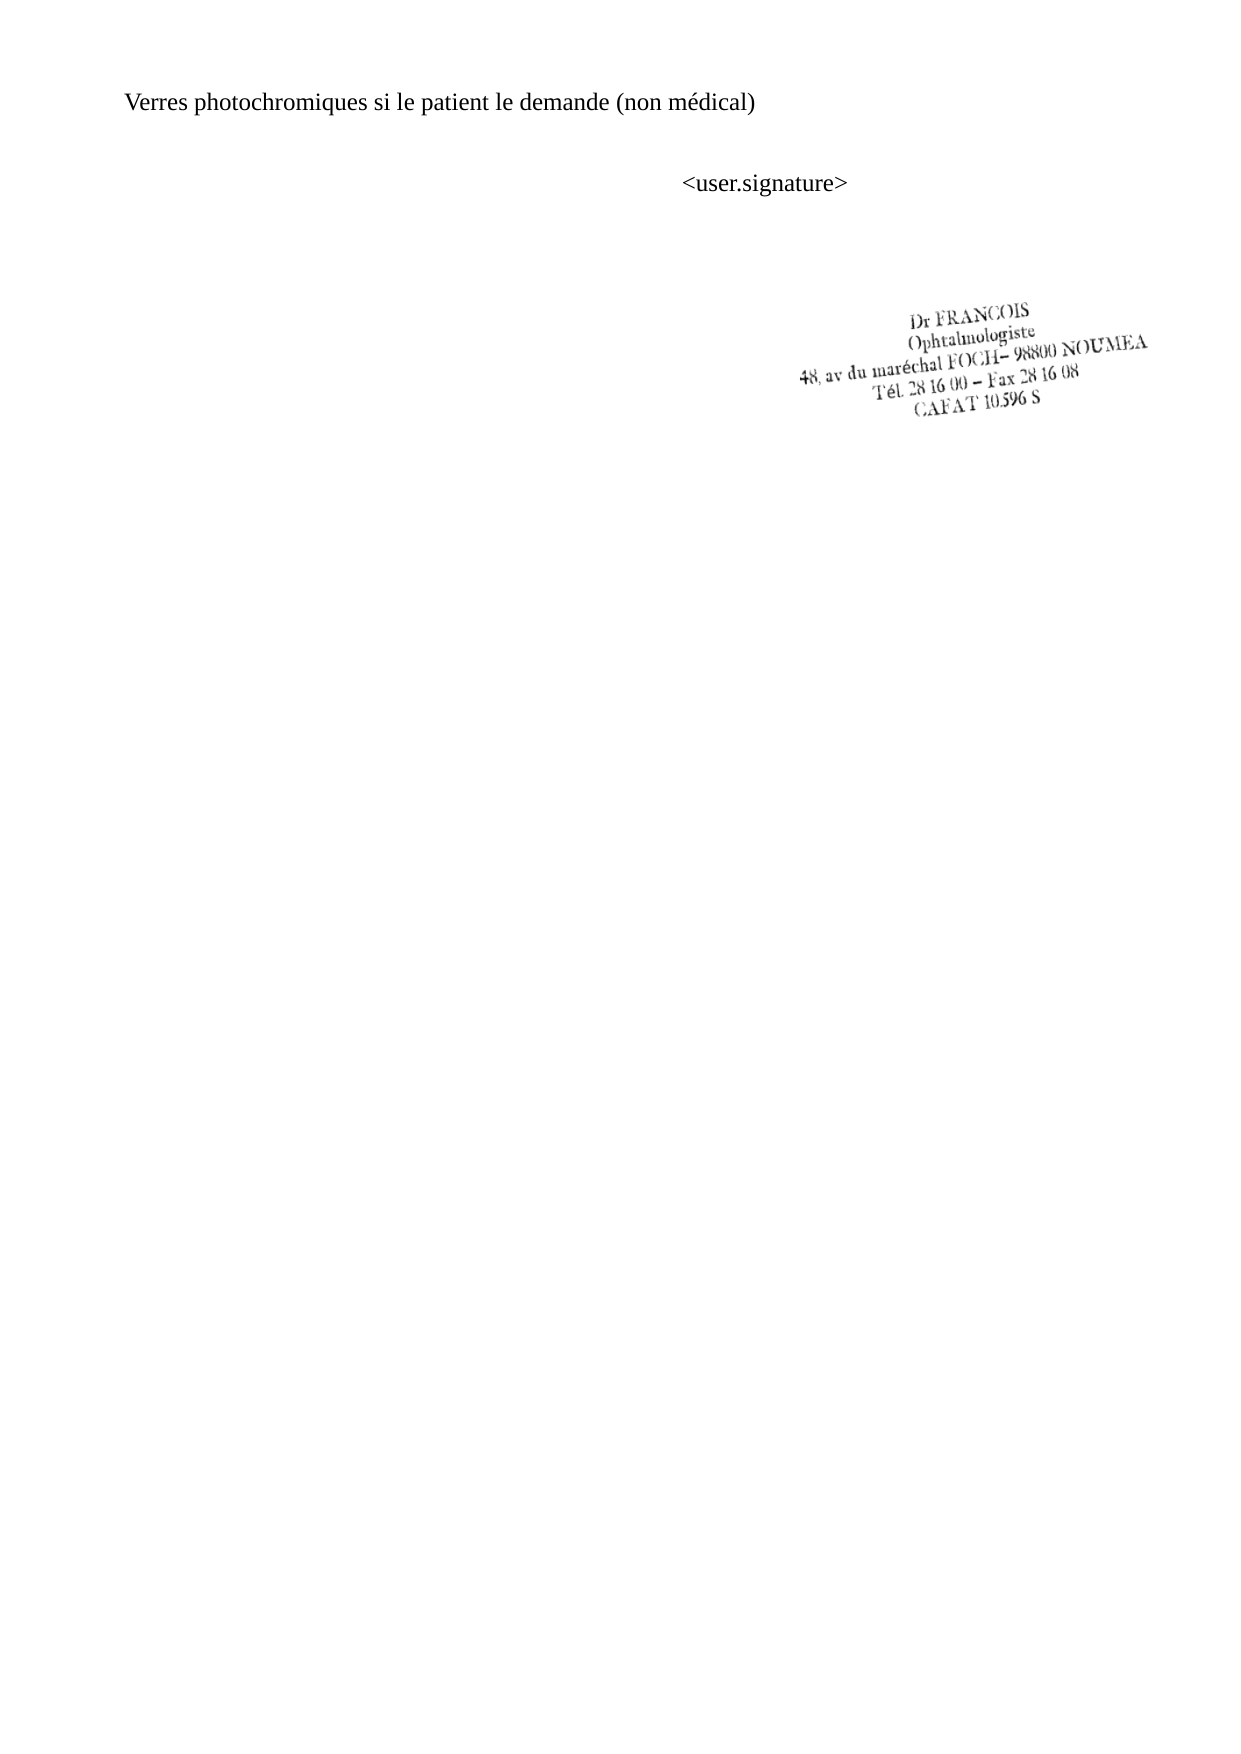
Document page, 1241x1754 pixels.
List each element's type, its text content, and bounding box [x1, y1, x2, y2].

table_cell [118, 122, 926, 162]
table_cell [395, 41, 495, 82]
picture [799, 302, 1148, 417]
table_cell [523, 41, 654, 82]
table_cell [395, 162, 495, 202]
table_cell [654, 162, 676, 202]
table_cell [249, 41, 395, 82]
table_cell [495, 162, 523, 202]
table_cell [654, 41, 676, 82]
table_cell <user.signature> [676, 162, 926, 202]
table_cell Verres photochromiques si le patient le demande (non médical) [118, 82, 926, 122]
table_cell [118, 41, 248, 82]
table_cell [676, 41, 926, 82]
table_cell [249, 162, 395, 202]
table_cell [523, 162, 654, 202]
table_cell [118, 162, 248, 202]
table_cell [495, 41, 523, 82]
